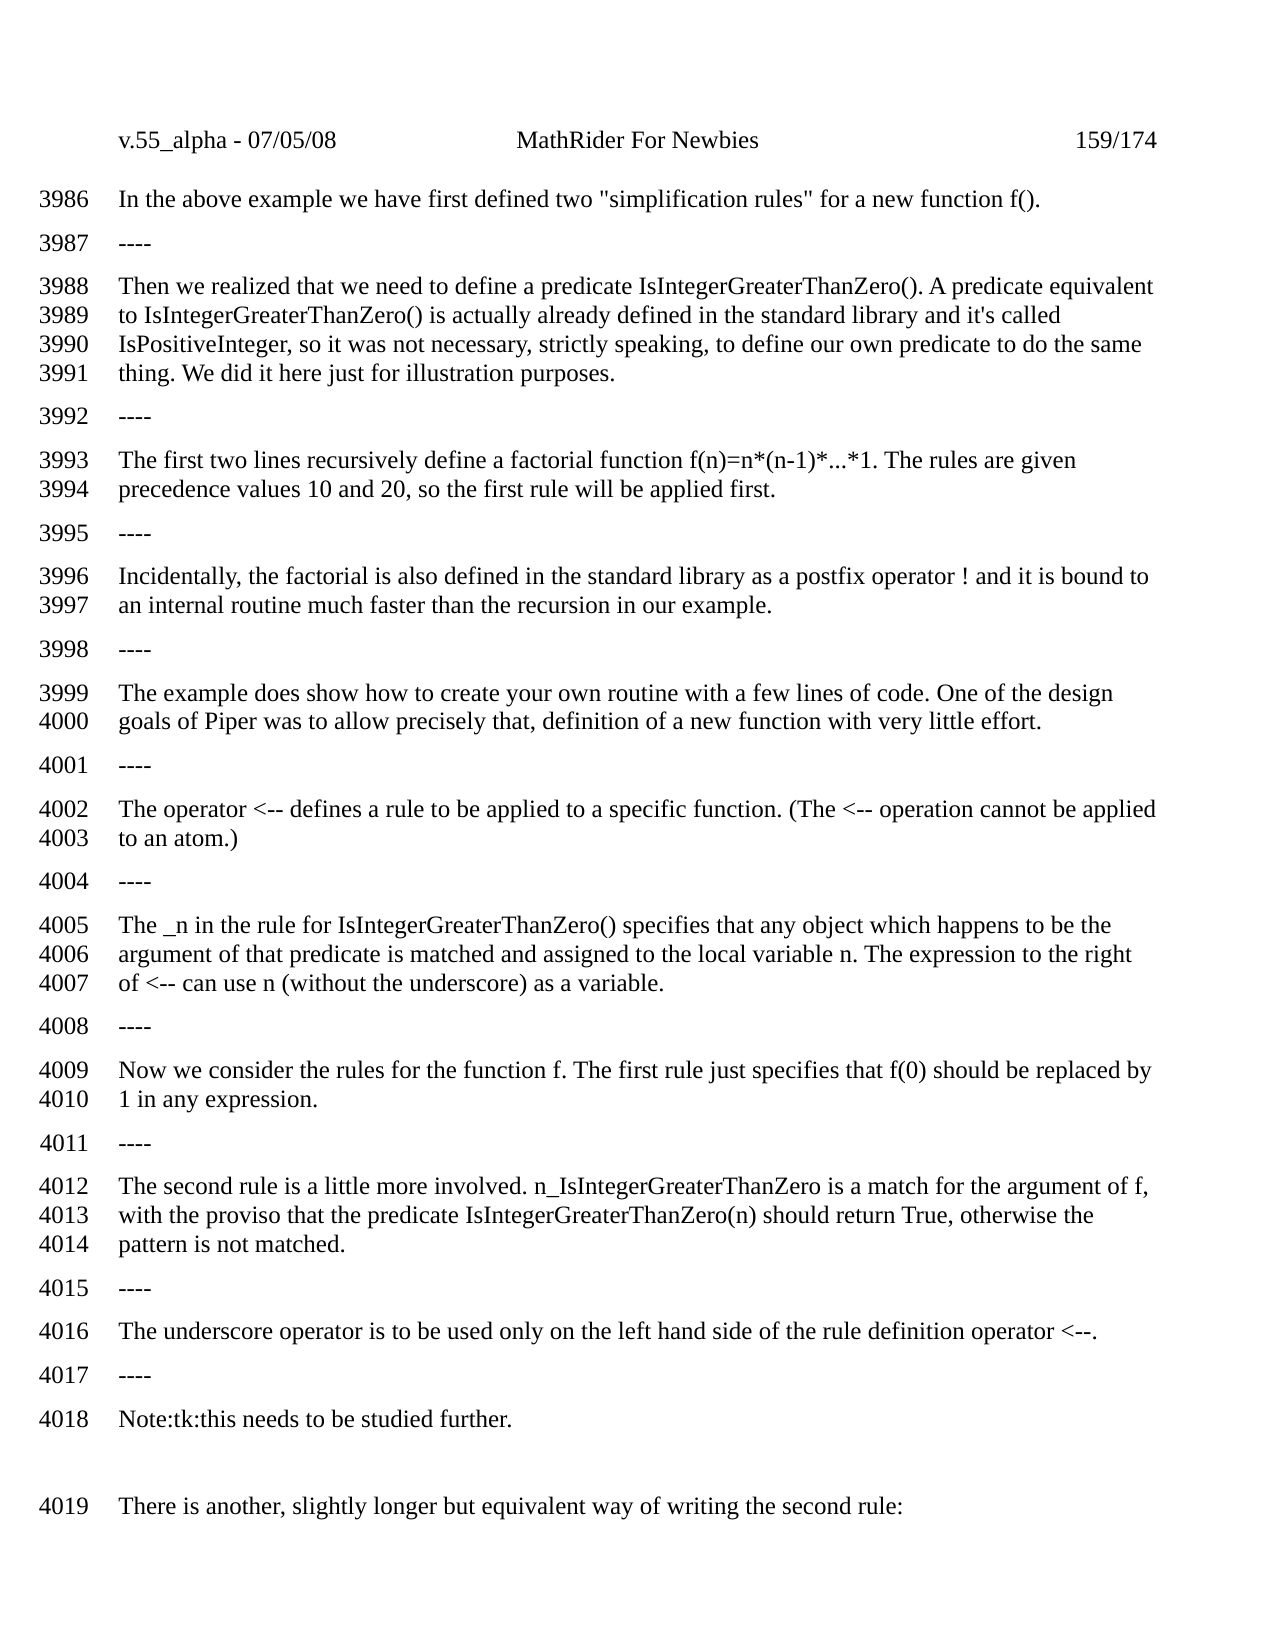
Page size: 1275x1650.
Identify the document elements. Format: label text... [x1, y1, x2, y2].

text The underscore operator is to be used only on the left hand side of the rule definition operator <--. [118, 1316, 1157, 1345]
text ---- [118, 866, 1157, 895]
text In the above example we have first defined two "simplification rules" for a new function f(). [118, 184, 1157, 213]
text ---- [118, 518, 1157, 546]
text The operator <-- defines a rule to be applied to a specific function. (The <-- operation cannot be applied to an atom.) [118, 794, 1157, 851]
text The _n in the rule for IsIntegerGreaterThanZero() specifies that any object which happens to be the argument of that predicate is matched and assigned to the local variable n. The expression to the right of <-- can use n (without the underscore) as a variable. [118, 910, 1157, 996]
text ---- [118, 1360, 1157, 1389]
text The example does show how to create your own routine with a few lines of code. One of the design goals of Piper was to allow precisely that, definition of a new function with very little effort. [118, 678, 1157, 735]
text ---- [118, 1273, 1157, 1301]
text ---- [118, 228, 1157, 256]
text Now we consider the rules for the function f. The first rule just specifies that f(0) should be replaced by 1 in any expression. [118, 1055, 1157, 1113]
text Then we realized that we need to define a predicate IsIntegerGreaterThanZero(). A predicate equivalent to IsIntegerGreaterThanZero() is actually already defined in the standard library and it's called IsPositiveInteger, so it was not necessary, strictly speaking, to define our own predicate to do the same thing. We did it here just for illustration purposes. [118, 271, 1157, 386]
text There is another, slightly longer but equivalent way of writing the second rule: [118, 1491, 1157, 1520]
text The second rule is a little more involved. n_IsIntegerGreaterThanZero is a match for the argument of f, with the proviso that the predicate IsIntegerGreaterThanZero(n) should return True, otherwise the pattern is not matched. [118, 1171, 1157, 1258]
text Incidentally, the factorial is also defined in the standard library as a postfix operator ! and it is bound to an internal routine much faster than the recursion in our example. [118, 561, 1157, 619]
text The first two lines recursively define a factorial function f(n)=n*(n-1)*...*1. The rules are given precedence values 10 and 20, so the first rule will be applied first. [118, 445, 1157, 503]
text ---- [118, 1128, 1157, 1156]
text ---- [118, 401, 1157, 430]
text ---- [118, 1011, 1157, 1040]
text ---- [118, 750, 1157, 779]
text ---- [118, 634, 1157, 663]
text Note:tk:this needs to be studied further. [118, 1404, 1157, 1433]
